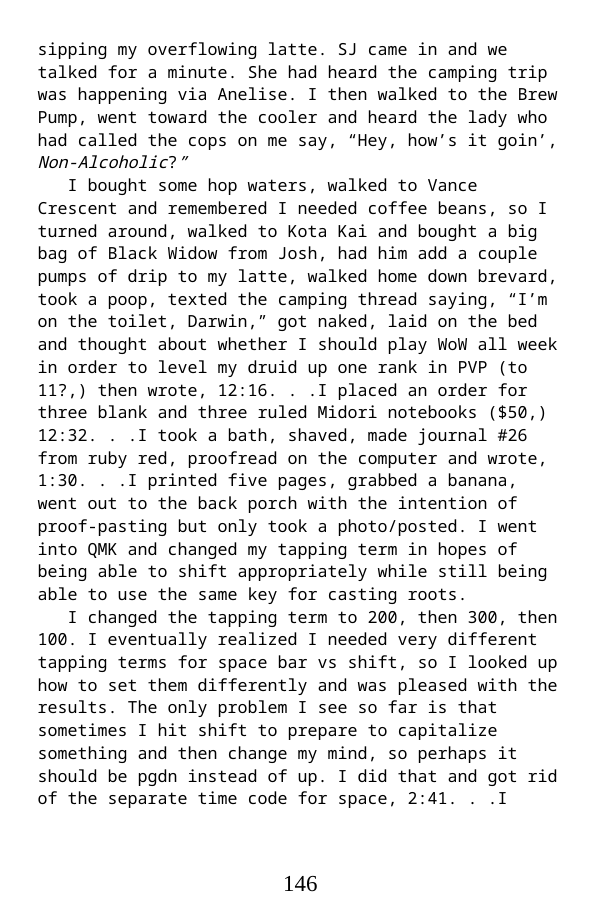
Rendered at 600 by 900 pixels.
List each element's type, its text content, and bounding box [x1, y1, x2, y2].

text sipping my overflowing latte. SJ came in and we talked for a minute. She had heard the camping trip was happening via Anelise. I then walked to the Brew Pump, went toward the cooler and heard the lady who had called the cops on me say, “Hey, how’s it goin’, Non-Alcoholic?” [37, 37, 562, 174]
text I bought some hop waters, walked to Vance Crescent and remembered I needed coffee beans, so I turned around, walked to Kota Kai and bought a big bag of Black Widow from Josh, had him add a couple pumps of drip to my latte, walked home down brevard, took a poop, texted the camping thread saying, “I’m on the toilet, Darwin,” got naked, laid on the bed and thought about whether I should play WoW all week in order to level my druid up one rank in PVP (to 11?,) then wrote, 12:16. . .I placed an order for three blank and three ruled Midori notebooks ($50,) 12:32. . .I took a bath, shaved, made journal #26 from ruby red, proofread on the computer and wrote, 1:30. . .I printed five pages, grabbed a banana, went out to the back porch with the intention of proof-pasting but only took a photo/posted. I went into QMK and changed my tapping term in hopes of being able to shift appropriately while still being able to use the same key for casting roots. [37, 174, 562, 605]
text I changed the tapping term to 200, then 300, then 100. I eventually realized I needed very different tapping terms for space bar vs shift, so I looked up how to set them differently and was pleased with the results. The only problem I see so far is that sometimes I hit shift to prepare to capitalize something and then change my mind, so perhaps it should be pgdn instead of up. I did that and got rid of the separate time code for space, 2:41. . .I [37, 605, 562, 809]
